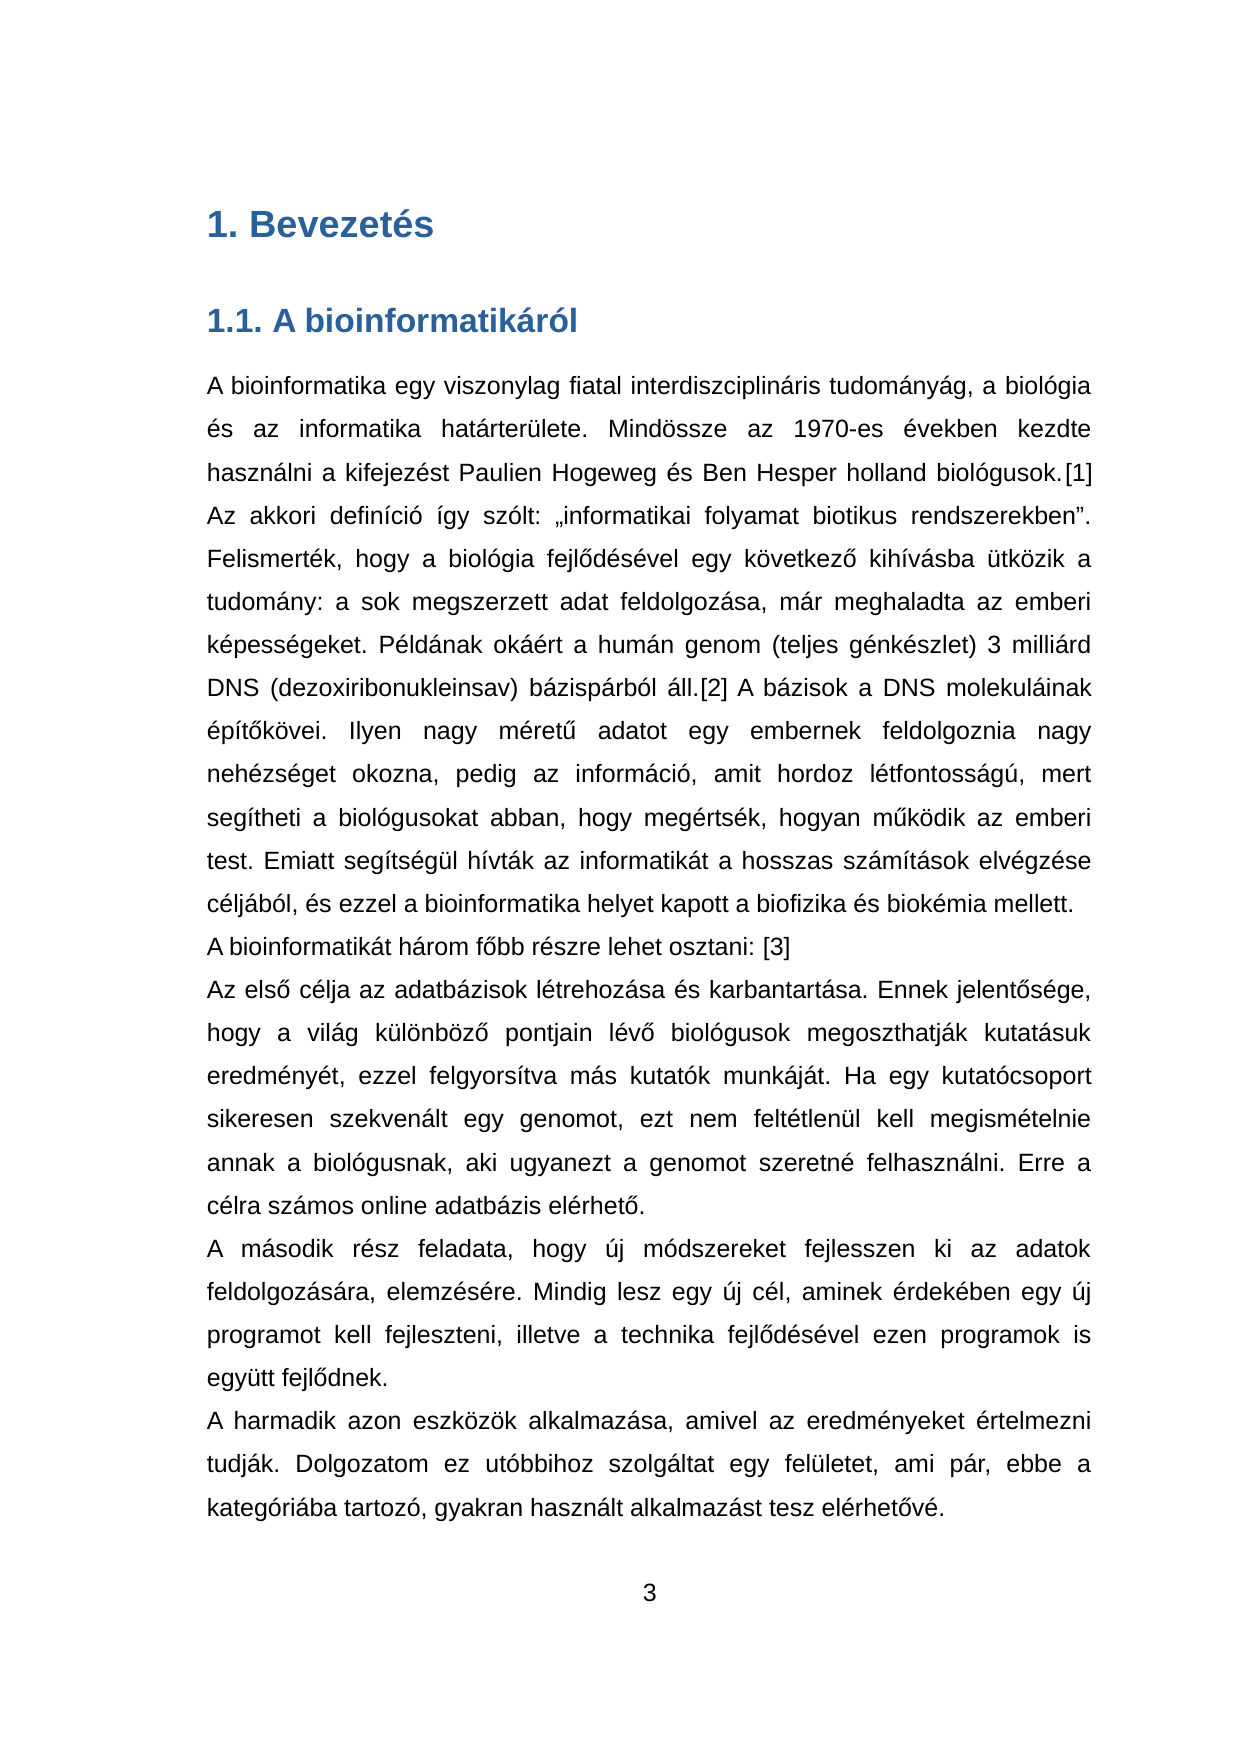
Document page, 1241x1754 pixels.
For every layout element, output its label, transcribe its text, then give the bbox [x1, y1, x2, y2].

text A harmadik azon eszközök alkalmazása, amivel az eredményeket értelmezni tudják. Dolgozatom ez utóbbihoz szolgáltat egy felületet, ami pár, ebbe a kategóriába tartozó, gyakran használt alkalmazást tesz elérhetővé. [207, 1406, 1093, 1521]
text A második rész feladata, hogy új módszereket fejlesszen ki az adatok feldolgozására, elemzésére. Mindig lesz egy új cél, aminek érdekében egy új programot kell fejleszteni, illetve a technika fejlődésével ezen programok is együtt fejlődnek. [207, 1234, 1093, 1392]
text A bioinformatikát három főbb részre lehet osztani: [3] [207, 932, 1093, 961]
text Az első célja az adatbázisok létrehozása és karbantartása. Ennek jelentősége, hogy a világ különböző pontjain lévő biológusok megoszthatják kutatásuk eredményét, ezzel felgyorsítva más kutatók munkáját. Ha egy kutatócsoport sikeresen szekvenált egy genomot, ezt nem feltétlenül kell megismételnie annak a biológusnak, aki ugyanezt a genomot szeretné felhasználni. Erre a célra számos online adatbázis elérhető. [207, 975, 1093, 1219]
subtitle A bioinformatikáról [207, 301, 1093, 339]
text A bioinformatika egy viszonylag fiatal interdiszciplináris tudományág, a biológia és az informatika határterülete. Mindössze az 1970-es években kezdte használni a kifejezést Paulien Hogeweg és Ben Hesper holland biológusok.[1] Az akkori definíció így szólt: „informatikai folyamat biotikus rendszerekben”. Felismerték, hogy a biológia fejlődésével egy következő kihívásba ütközik a tudomány: a sok megszerzett adat feldolgozása, már meghaladta az emberi képességeket. Példának okáért a humán genom (teljes génkészlet) 3 milliárd DNS (dezoxiribonukleinsav) bázispárból áll.[2] A bázisok a DNS molekuláinak építőkövei. Ilyen nagy méretű adatot egy embernek feldolgoznia nagy nehézséget okozna, pedig az információ, amit hordoz létfontosságú, mert segítheti a biológusokat abban, hogy megértsék, hogyan működik az emberi test. Emiatt segítségül hívták az informatikát a hosszas számítások elvégzése céljából, és ezzel a bioinformatika helyet kapott a biofizika és biokémia mellett. [207, 371, 1093, 917]
subtitle Bevezetés [207, 202, 1093, 246]
